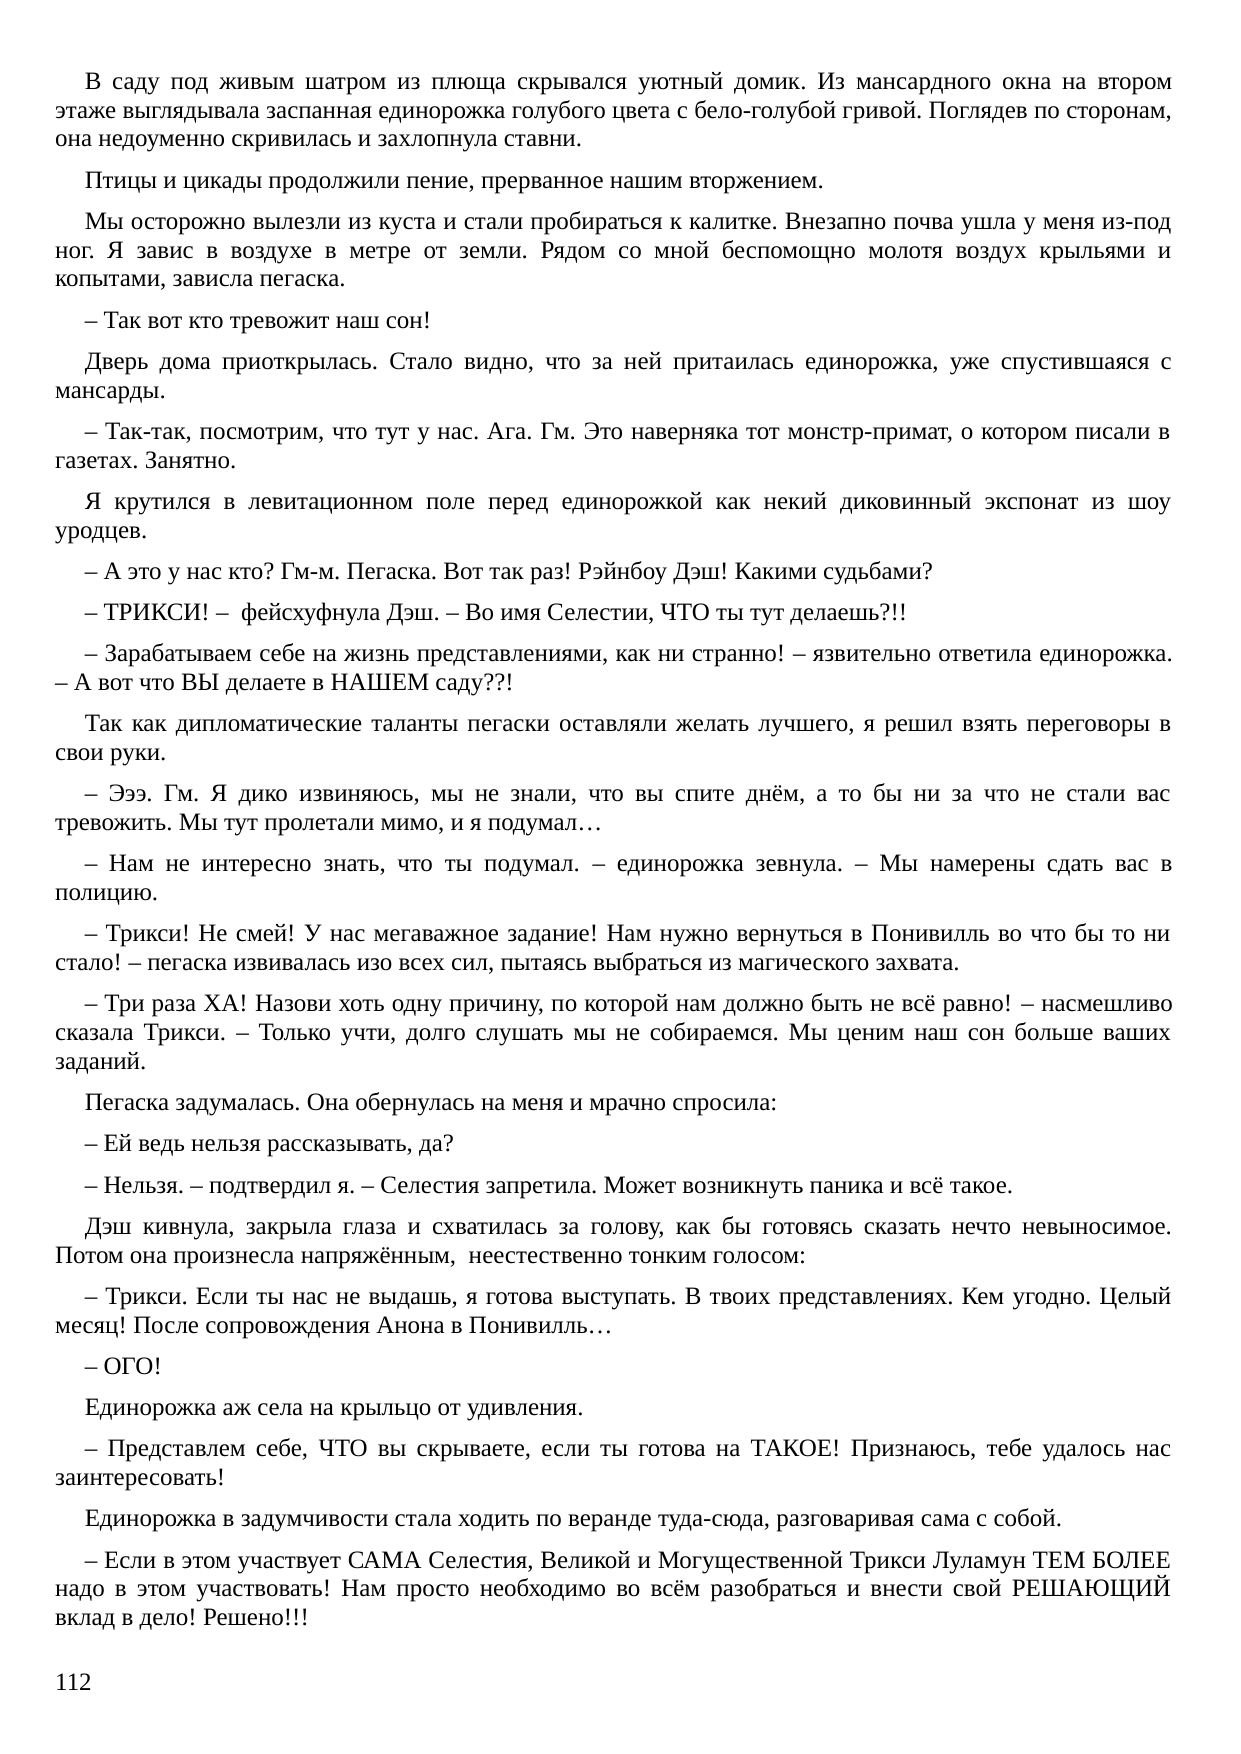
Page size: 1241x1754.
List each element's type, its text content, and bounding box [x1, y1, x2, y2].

text Так как дипломатические таланты пегаски оставляли желать лучшего, я решил взять переговоры в свои руки. [55, 708, 1173, 766]
text – Ей ведь нельзя рассказывать, да? [55, 1128, 1173, 1157]
text Единорожка аж села на крыльцо от удивления. [55, 1392, 1173, 1421]
text – Зарабатываем себе на жизнь представлениями, как ни странно! – язвительно ответила единорожка. – А вот что ВЫ делаете в НАШЕМ саду??! [55, 638, 1173, 696]
text – Если в этом участвует САМА Селестия, Великой и Могущественной Трикси Луламун ТЕМ БОЛЕЕ надо в этом участвовать! Нам просто необходимо во всём разобраться и внести свой РЕШАЮЩИЙ вклад в дело! Решено!!! [55, 1545, 1173, 1631]
text – Три раза ХА! Назови хоть одну причину, по которой нам должно быть не всё равно! – насмешливо сказала Трикси. – Только учти, долго слушать мы не собираемся. Мы ценим наш сон больше ваших заданий. [55, 988, 1173, 1075]
text Дверь дома приоткрылась. Стало видно, что за ней притаилась единорожка, уже спустившаяся с мансарды. [55, 346, 1173, 403]
text – Так вот кто тревожит наш сон! [55, 305, 1173, 333]
text – Эээ. Гм. Я дико извиняюсь, мы не знали, что вы спите днём, а то бы ни за что не стали вас тревожить. Мы тут пролетали мимо, и я подумал… [55, 778, 1173, 836]
text Дэш кивнула, закрыла глаза и схватилась за голову, как бы готовясь сказать нечто невыносимое. Потом она произнесла напряжённым, неестественно тонким голосом: [55, 1211, 1173, 1268]
text – Нам не интересно знать, что ты подумал. – единорожка зевнула. – Мы намерены сдать вас в полицию. [55, 848, 1173, 906]
text – Так-так, посмотрим, что тут у нас. Ага. Гм. Это наверняка тот монстр-примат, о котором писали в газетах. Занятно. [55, 416, 1173, 473]
text – Трикси! Не смей! У нас мегаважное задание! Нам нужно вернуться в Понивилль во что бы то ни стало! – пегаска извивалась изо всех сил, пытаясь выбраться из магического захвата. [55, 918, 1173, 976]
text – Нельзя. – подтвердил я. – Селестия запретила. Может возникнуть паника и всё такое. [55, 1170, 1173, 1198]
text – ОГО! [55, 1351, 1173, 1380]
text – А это у нас кто? Гм-м. Пегаска. Вот так раз! Рэйнбоу Дэш! Какими судьбами? [55, 556, 1173, 585]
text Я крутился в левитационном поле перед единорожкой как некий диковинный экспонат из шоу уродцев. [55, 486, 1173, 543]
text В саду под живым шатром из плюща скрывался уютный домик. Из мансардного окна на втором этаже выглядывала заспанная единорожка голубого цвета с бело-голубой гривой. Поглядев по сторонам, она недоуменно скривилась и захлопнула ставни. [55, 66, 1173, 152]
text Мы осторожно вылезли из куста и стали пробираться к калитке. Внезапно почва ушла у меня из-под ног. Я завис в воздухе в метре от земли. Рядом со мной беспомощно молотя воздух крыльями и копытами, зависла пегаска. [55, 206, 1173, 292]
text – Представлем себе, ЧТО вы скрываете, если ты готова на ТАКОЕ! Признаюсь, тебе удалось нас заинтересовать! [55, 1433, 1173, 1491]
text – ТРИКСИ! – фейсхуфнула Дэш. – Во имя Селестии, ЧТО ты тут делаешь?!! [55, 597, 1173, 626]
text Птицы и цикады продолжили пение, прерванное нашим вторжением. [55, 165, 1173, 193]
text Пегаска задумалась. Она обернулась на меня и мрачно спросила: [55, 1087, 1173, 1116]
text – Трикси. Если ты нас не выдашь, я готова выступать. В твоих представлениях. Кем угодно. Целый месяц! После сопровождения Анона в Понивилль… [55, 1281, 1173, 1338]
text Единорожка в задумчивости стала ходить по веранде туда-сюда, разговаривая сама с собой. [55, 1503, 1173, 1532]
